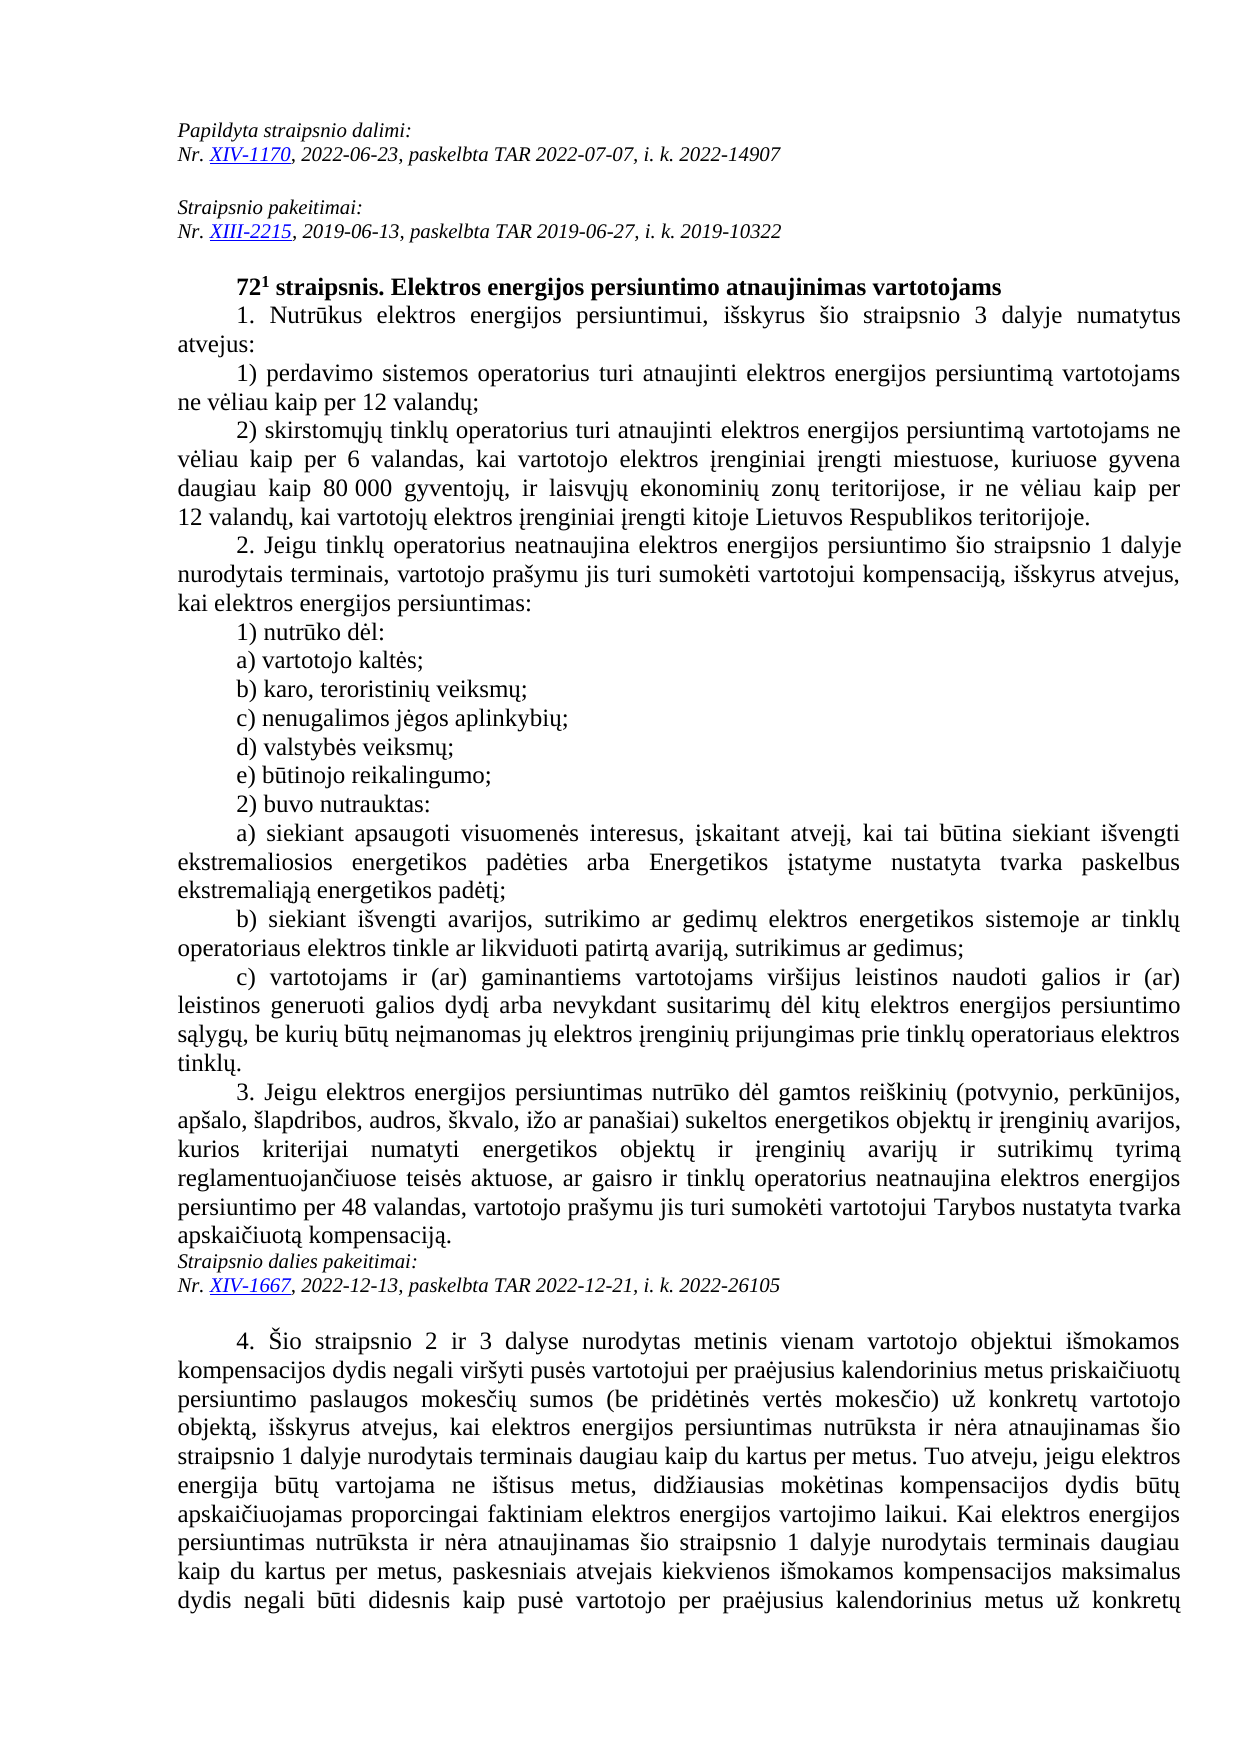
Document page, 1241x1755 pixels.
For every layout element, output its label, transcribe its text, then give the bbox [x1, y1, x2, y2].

text 1) perdavimo sistemos operatorius turi atnaujinti elektros energijos persiuntimą vartotojams ne vėliau kaip per 12 valandų; [177, 358, 1181, 416]
text 1. Nutrūkus elektros energijos persiuntimui, išskyrus šio straipsnio 3 dalyje numatytus atvejus: [177, 301, 1181, 358]
text e) būtinojo reikalingumo; [177, 761, 1181, 789]
text 3. Jeigu elektros energijos persiuntimas nutrūko dėl gamtos reiškinių (potvynio, perkūnijos, apšalo, šlapdribos, audros, škvalo, ižo ar panašiai) sukeltos energetikos objektų ir įrenginių avarijos, kurios kriterijai numatyti energetikos objektų ir įrenginių avarijų ir sutrikimų tyrimą reglamentuojančiuose teisės aktuose, ar gaisro ir tinklų operatorius neatnaujina elektros energijos persiuntimo per 48 valandas, vartotojo prašymu jis turi sumokėti vartotojui Tarybos nustatyta tvarka apskaičiuotą kompensaciją. [177, 1077, 1181, 1249]
text Nr. XIV-1170, 2022-06-23, paskelbta TAR 2022-07-07, i. k. 2022-14907 [177, 142, 1181, 166]
text b) karo, teroristinių veiksmų; [177, 674, 1181, 703]
text Papildyta straipsnio dalimi: [177, 118, 1181, 142]
text 1) nutrūko dėl: [177, 617, 1181, 646]
text Nr. XIV-1667, 2022-12-13, paskelbta TAR 2022-12-21, i. k. 2022-26105 [177, 1273, 1181, 1297]
text c) vartotojams ir (ar) gaminantiems vartotojams viršijus leistinos naudoti galios ir (ar) leistinos generuoti galios dydį arba nevykdant susitarimų dėl kitų elektros energijos persiuntimo sąlygų, be kurių būtų neįmanomas jų elektros įrenginių prijungimas prie tinklų operatoriaus elektros tinklų. [177, 962, 1181, 1077]
text 2) buvo nutrauktas: [177, 789, 1181, 818]
text a) vartotojo kaltės; [177, 646, 1181, 674]
text d) valstybės veiksmų; [177, 732, 1181, 761]
text Nr. XIII-2215, 2019-06-13, paskelbta TAR 2019-06-27, i. k. 2019-10322 [177, 219, 1181, 243]
text Straipsnio pakeitimai: [177, 195, 1181, 219]
text 2) skirstomųjų tinklų operatorius turi atnaujinti elektros energijos persiuntimą vartotojams ne vėliau kaip per 6 valandas, kai vartotojo elektros įrenginiai įrengti miestuose, kuriuose gyvena daugiau kaip 80 000 gyventojų, ir laisvųjų ekonominių zonų teritorijose, ir ne vėliau kaip per 12 valandų, kai vartotojų elektros įrenginiai įrengti kitoje Lietuvos Respublikos teritorijoje. [177, 416, 1181, 531]
text a) siekiant apsaugoti visuomenės interesus, įskaitant atvejį, kai tai būtina siekiant išvengti ekstremaliosios energetikos padėties arba Energetikos įstatyme nustatyta tvarka paskelbus ekstremaliąją energetikos padėtį; [177, 818, 1181, 904]
text 2. Jeigu tinklų operatorius neatnaujina elektros energijos persiuntimo šio straipsnio 1 dalyje nurodytais terminais, vartotojo prašymu jis turi sumokėti vartotojui kompensaciją, išskyrus atvejus, kai elektros energijos persiuntimas: [177, 531, 1181, 617]
text 4. Šio straipsnio 2 ir 3 dalyse nurodytas metinis vienam vartotojo objektui išmokamos kompensacijos dydis negali viršyti pusės vartotojui per praėjusius kalendorinius metus priskaičiuotų persiuntimo paslaugos mokesčių sumos (be pridėtinės vertės mokesčio) už konkretų vartotojo objektą, išskyrus atvejus, kai elektros energijos persiuntimas nutrūksta ir nėra atnaujinamas šio straipsnio 1 dalyje nurodytais terminais daugiau kaip du kartus per metus. Tuo atveju, jeigu elektros energija būtų vartojama ne ištisus metus, didžiausias mokėtinas kompensacijos dydis būtų apskaičiuojamas proporcingai faktiniam elektros energijos vartojimo laikui. Kai elektros energijos persiuntimas nutrūksta ir nėra atnaujinamas šio straipsnio 1 dalyje nurodytais terminais daugiau kaip du kartus per metus, paskesniais atvejais kiekvienos išmokamos kompensacijos maksimalus dydis negali būti didesnis kaip pusė vartotojo per praėjusius kalendorinius metus už konkretų [177, 1326, 1181, 1614]
text Straipsnio dalies pakeitimai: [177, 1249, 1181, 1273]
text c) nenugalimos jėgos aplinkybių; [177, 703, 1181, 732]
text 721 straipsnis. Elektros energijos persiuntimo atnaujinimas vartotojams [177, 272, 1181, 301]
text b) siekiant išvengti avarijos, sutrikimo ar gedimų elektros energetikos sistemoje ar tinklų operatoriaus elektros tinkle ar likviduoti patirtą avariją, sutrikimus ar gedimus; [177, 904, 1181, 962]
